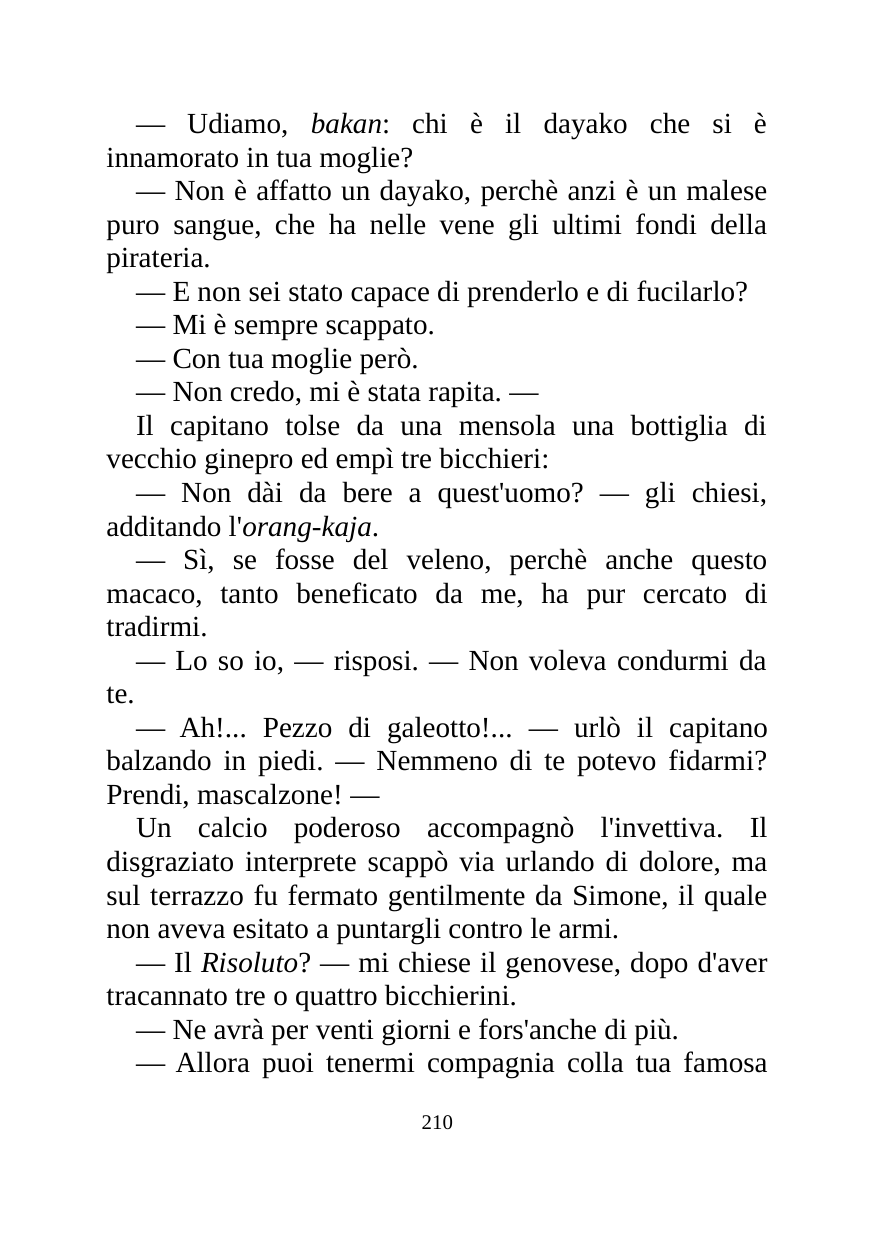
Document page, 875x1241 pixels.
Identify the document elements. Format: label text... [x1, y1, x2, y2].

text Il capitano tolse da una mensola una bottiglia di vecchio ginepro ed empì tre bicchieri: [106, 408, 768, 475]
text — Udiamo, bakan: chi è il dayako che si è innamorato in tua moglie? [106, 106, 768, 173]
text — Mi è sempre scappato. [106, 307, 768, 341]
text — Allora puoi tenermi compagnia colla tua famosa [106, 1045, 768, 1079]
text — Sì, se fosse del veleno, perchè anche questo macaco, tanto beneficato da me, ha pur cercato di tradirmi. [106, 542, 768, 643]
text — Non è affatto un dayako, perchè anzi è un malese puro sangue, che ha nelle vene gli ultimi fondi della pirateria. [106, 173, 768, 274]
text — Lo so io, — risposi. — Non voleva condurmi da te. [106, 643, 768, 710]
text — Non credo, mi è stata rapita. — [106, 374, 768, 408]
text — Ne avrà per venti giorni e fors'anche di più. [106, 1012, 768, 1045]
text — Non dài da bere a quest'uomo? — gli chiesi, additando l'orang-kaja. [106, 475, 768, 542]
text — Con tua moglie però. [106, 341, 768, 374]
text — E non sei stato capace di prenderlo e di fucilarlo? [106, 274, 768, 307]
text Un calcio poderoso accompagnò l'invettiva. Il disgraziato interprete scappò via urlando di dolore, ma sul terrazzo fu fermato gentilmente da Simone, il quale non aveva esitato a puntargli contro le armi. [106, 811, 768, 945]
text — Il Risoluto? — mi chiese il genovese, dopo d'aver tracannato tre o quattro bicchierini. [106, 945, 768, 1012]
text — Ah!... Pezzo di galeotto!... — urlò il capitano balzando in piedi. — Nemmeno di te potevo fidarmi? Prendi, mascalzone! — [106, 710, 768, 811]
